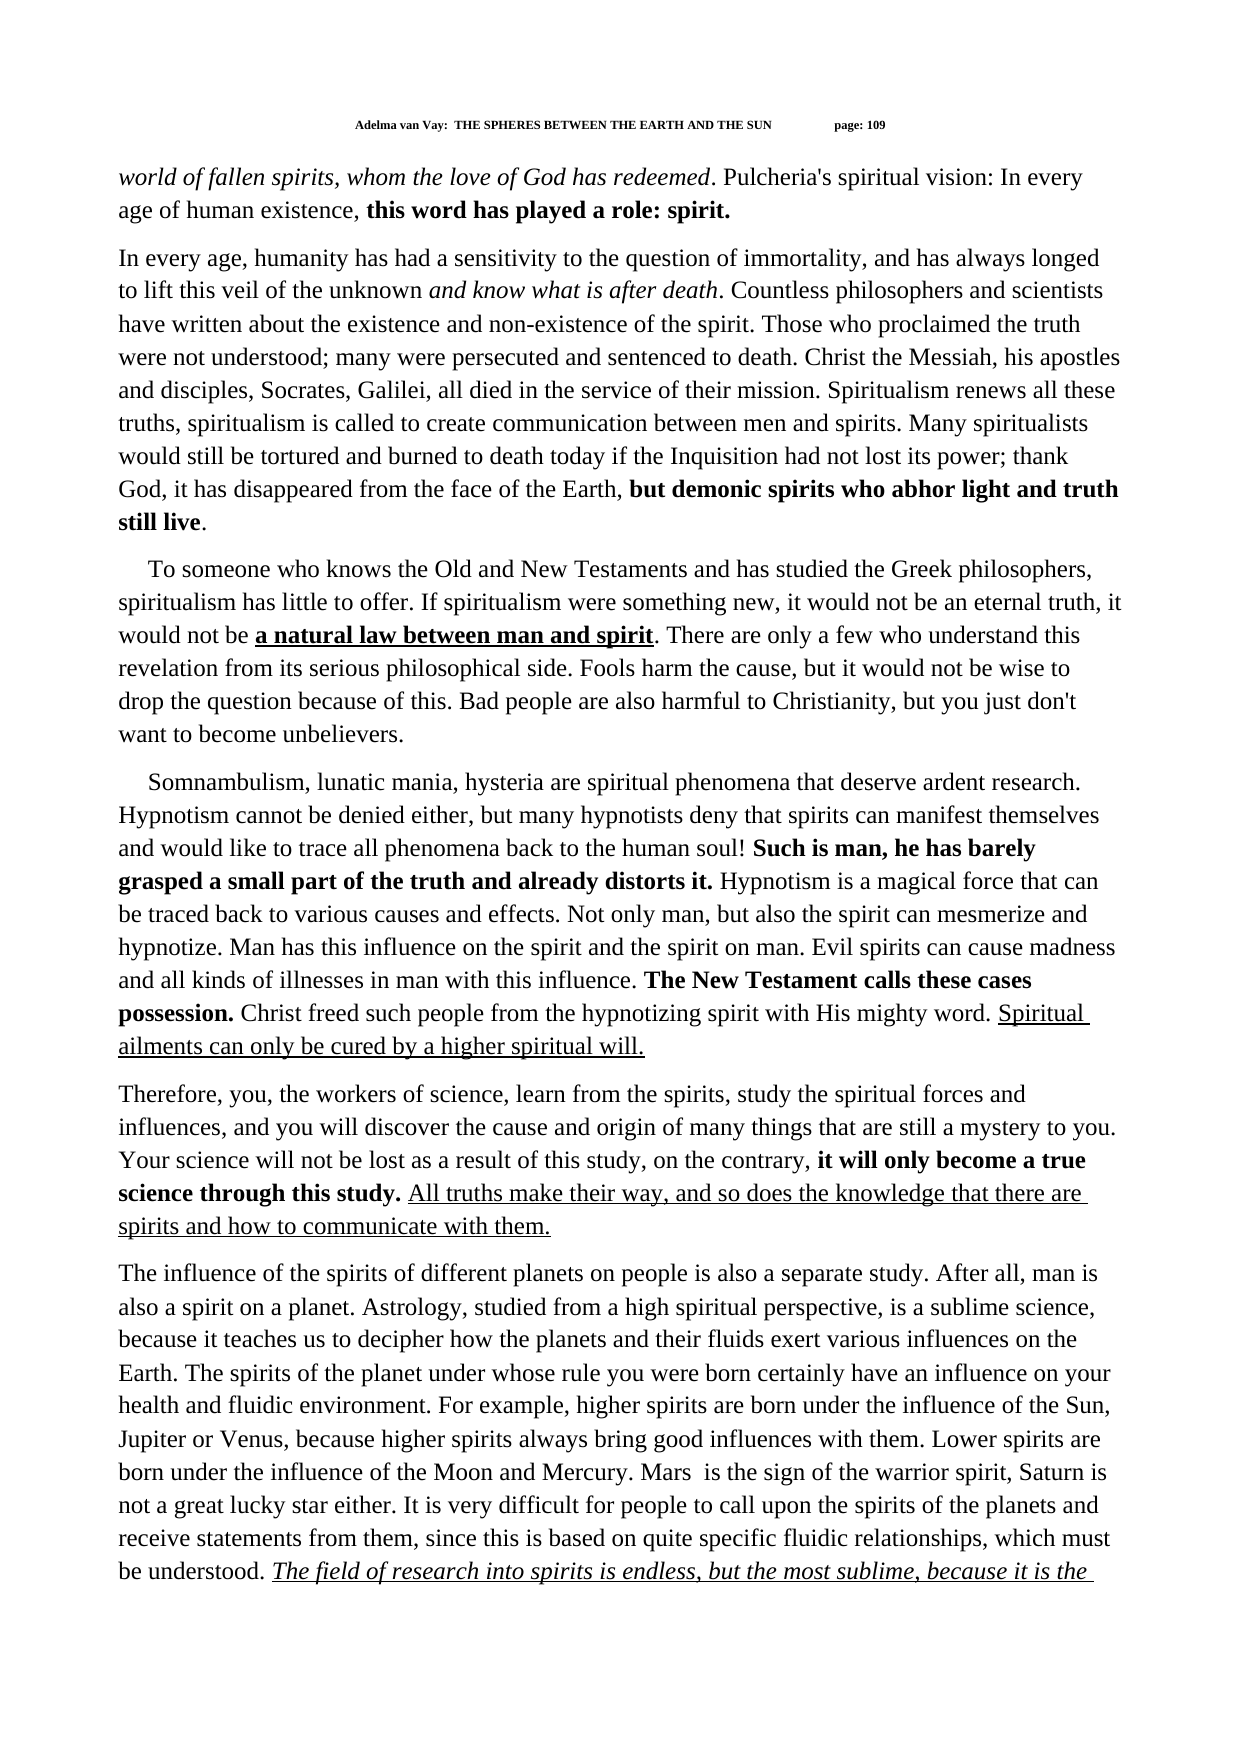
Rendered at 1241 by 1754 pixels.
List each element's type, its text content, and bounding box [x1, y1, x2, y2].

text Therefore, you, the workers of science, learn from the spirits, study the spiritual forces and influences, and you will discover the cause and origin of many things that are still a mystery to you. Your science will not be lost as a result of this study, on the contrary, it will only become a true science through this study. All truths make their way, and so does the knowledge that there are spirits and how to communicate with them. [118, 1079, 1122, 1240]
text To someone who knows the Old and New Testaments and has studied the Greek philosophers, spiritualism has little to offer. If spiritualism were something new, it would not be an eternal truth, it would not be a natural law between man and spirit. There are only a few who understand this revelation from its serious philosophical side. Fools harm the cause, but it would not be wise to drop the question because of this. Bad people are also harmful to Christianity, but you just don't want to become unbelievers. [118, 554, 1122, 748]
text The influence of the spirits of different planets on people is also a separate study. After all, man is also a spirit on a planet. Astrology, studied from a high spiritual perspective, is a sublime science, because it teaches us to decipher how the planets and their fluids exert various influences on the Earth. The spirits of the planet under whose rule you were born certainly have an influence on your health and fluidic environment. For example, higher spirits are born under the influence of the Sun, Jupiter or Venus, because higher spirits always bring good influences with them. Lower spirits are born under the influence of the Moon and Mercury. Mars is the sign of the warrior spirit, Saturn is not a great lucky star either. It is very difficult for people to call upon the spirits of the planets and receive statements from them, since this is based on quite specific fluidic relationships, which must be understood. The field of research into spirits is endless, but the most sublime, because it is the [118, 1258, 1122, 1584]
text world of fallen spirits, whom the love of God has redeemed. Pulcheria's spiritual vision: In every age of human existence, this word has played a role: spirit. [118, 162, 1122, 224]
text In every age, humanity has had a sensitivity to the question of immortality, and has always longed to lift this veil of the unknown and know what is after death. Countless philosophers and scientists have written about the existence and non-existence of the spirit. Those who proclaimed the truth were not understood; many were persecuted and sentenced to death. Christ the Messiah, his apostles and disciples, Socrates, Galilei, all died in the service of their mission. Spiritualism renews all these truths, spiritualism is called to create communication between men and spirits. Many spiritualists would still be tortured and burned to death today if the Inquisition had not lost its power; thank God, it has disappeared from the face of the Earth, but demonic spirits who abhor light and truth still live. [118, 243, 1122, 536]
text Somnambulism, lunatic mania, hysteria are spiritual phenomena that deserve ardent research. Hypnotism cannot be denied either, but many hypnotists deny that spirits can manifest themselves and would like to trace all phenomena back to the human soul! Such is man, he has barely grasped a small part of the truth and already distorts it. Hypnotism is a magical force that can be traced back to various causes and effects. Not only man, but also the spirit can mesmerize and hypnotize. Man has this influence on the spirit and the spirit on man. Evil spirits can cause madness and all kinds of illnesses in man with this influence. The New Testament calls these cases possession. Christ freed such people from the hypnotizing spirit with His mighty word. Spiritual ailments can only be cured by a higher spiritual will. [118, 767, 1122, 1060]
